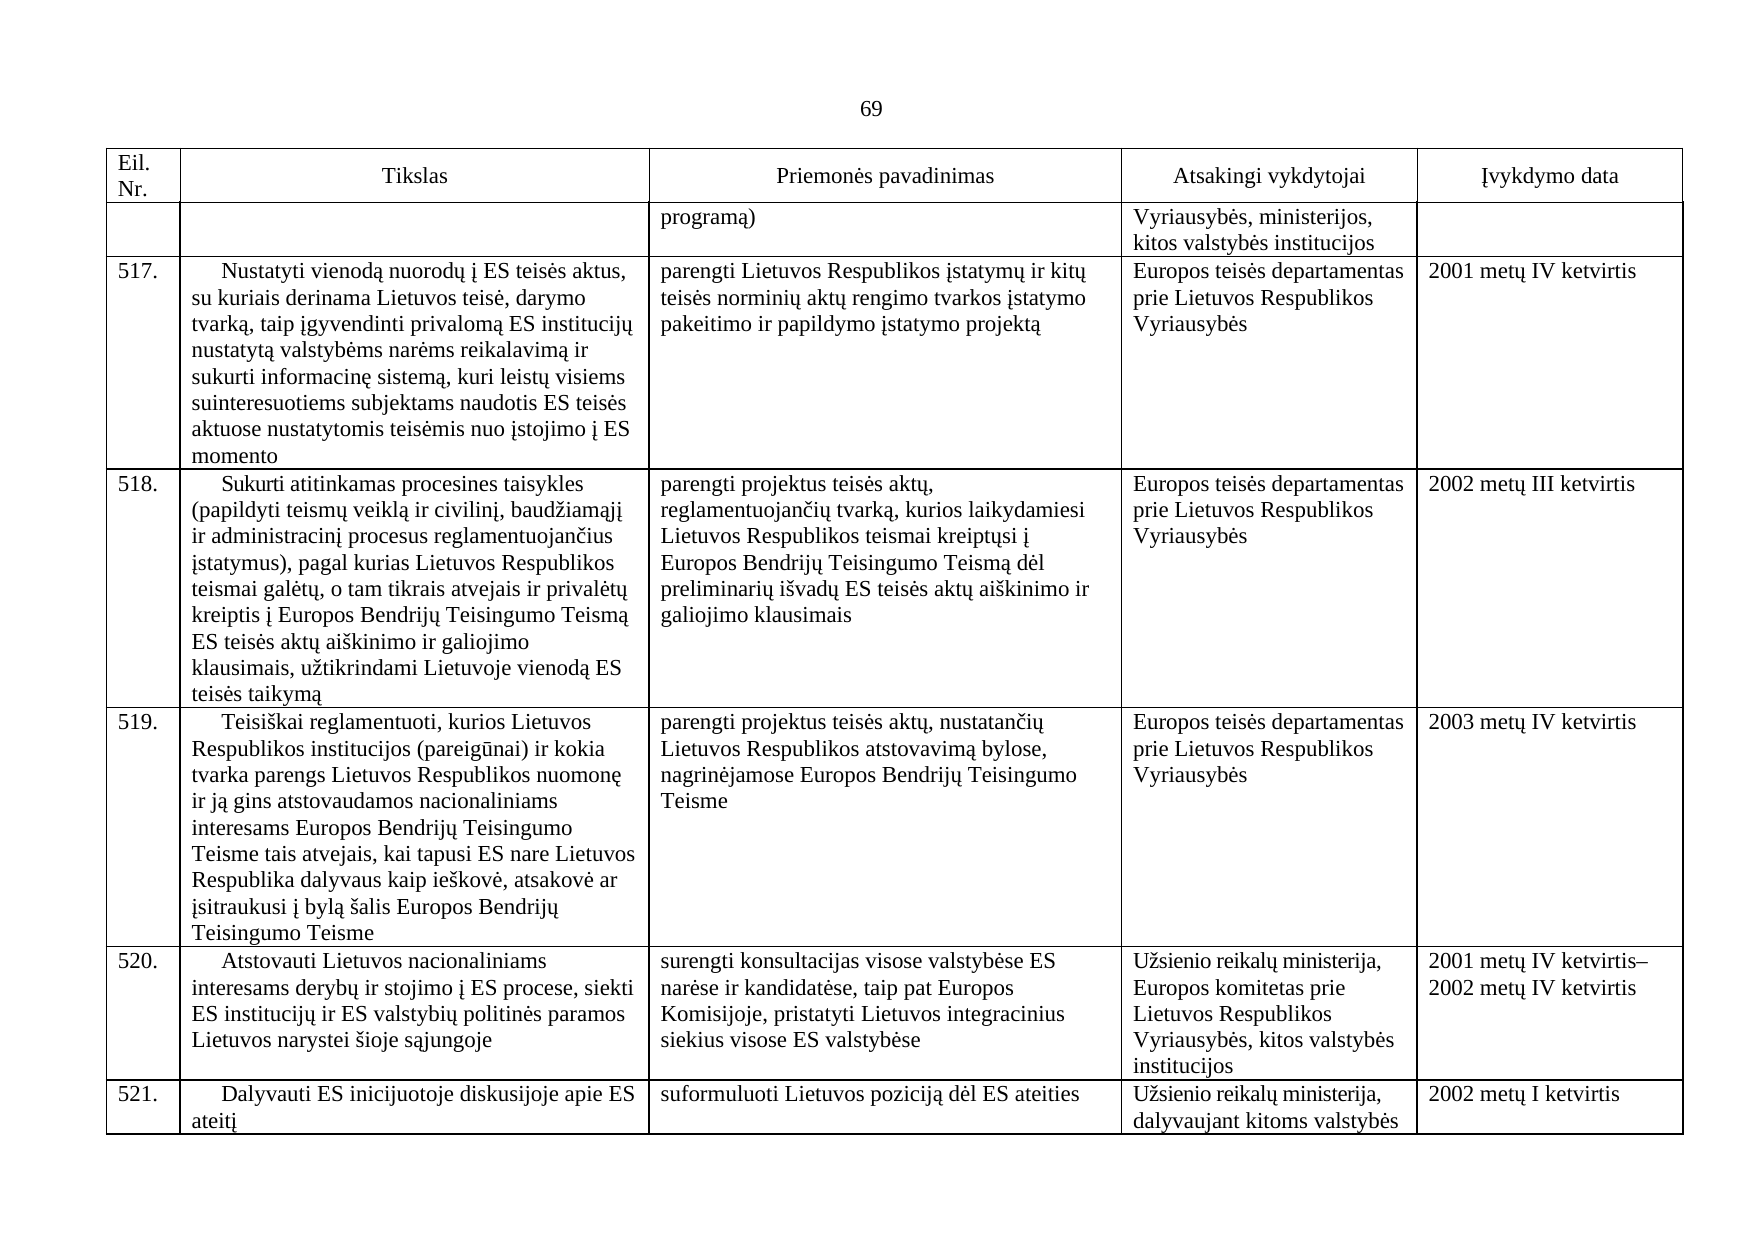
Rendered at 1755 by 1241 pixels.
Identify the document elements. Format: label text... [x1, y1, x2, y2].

table_cell 2001 metų IV ketvirtis–2002 metų IV ketvirtis [1418, 947, 1682, 1079]
table_cell surengti konsultacijas visose valstybėse ES narėse ir kandidatėse, taip pat Europos Komisijoje, pristatyti Lietuvos integracinius siekius visose ES valstybėse [650, 947, 1121, 1079]
table_cell Nustatyti vienodą nuorodų į ES teisės aktus, su kuriais derinama Lietuvos teisė, darymo tvarką, taip įgyvendinti privalomą ES institucijų nustatytą valstybėms narėms reikalavimą ir sukurti informacinę sistemą, kuri leistų visiems suinteresuotiems subjektams naudotis ES teisės aktuose nustatytomis teisėmis nuo įstojimo į ES momento [181, 257, 648, 468]
table_cell Vyriausybės, ministerijos, kitos valstybės institucijos [1122, 203, 1416, 256]
table_cell Užsienio reikalų ministerija, Europos komitetas prie Lietuvos Respublikos Vyriausybės, kitos valstybės institucijos [1122, 947, 1416, 1079]
table_cell Europos teisės departamentas prie Lietuvos Respublikos Vyriausybės [1122, 470, 1416, 707]
table_cell [107, 947, 179, 1079]
table_cell [107, 708, 179, 946]
table_header Atsakingi vykdytojai [1122, 149, 1417, 201]
table_header Priemonės pavadinimas [650, 149, 1121, 201]
table_cell Užsienio reikalų ministerija, dalyvaujant kitoms valstybės [1122, 1081, 1416, 1133]
table_header Eil. Nr. [107, 149, 180, 201]
table_cell parengti Lietuvos Respublikos įstatymų ir kitų teisės norminių aktų rengimo tvarkos įstatymo pakeitimo ir papildymo įstatymo projektą [650, 257, 1121, 468]
table_cell [107, 203, 179, 256]
table_header Tikslas [181, 149, 649, 201]
table_cell 2003 metų IV ketvirtis [1418, 708, 1682, 946]
table_header Įvykdymo data [1418, 149, 1682, 201]
table_cell [107, 1081, 179, 1133]
table_cell suformuluoti Lietuvos poziciją dėl ES ateities [650, 1081, 1121, 1133]
table_cell 2001 metų IV ketvirtis [1418, 257, 1682, 468]
table_cell 2002 metų III ketvirtis [1418, 470, 1682, 707]
table_cell 2002 metų I ketvirtis [1418, 1081, 1682, 1133]
table_cell [181, 203, 648, 256]
table_cell Teisiškai reglamentuoti, kurios Lietuvos Respublikos institucijos (pareigūnai) ir kokia tvarka parengs Lietuvos Respublikos nuomonę ir ją gins atstovaudamos nacionaliniams interesams Europos Bendrijų Teisingumo Teisme tais atvejais, kai tapusi ES nare Lietuvos Respublika dalyvaus kaip ieškovė, atsakovė ar įsitraukusi į bylą šalis Europos Bendrijų Teisingumo Teisme [181, 708, 648, 946]
table_cell Europos teisės departamentas prie Lietuvos Respublikos Vyriausybės [1122, 257, 1416, 468]
table_cell parengti projektus teisės aktų, nustatančių Lietuvos Respublikos atstovavimą bylose, nagrinėjamose Europos Bendrijų Teisingumo Teisme [650, 708, 1121, 946]
table_cell [107, 470, 179, 707]
table_cell [1418, 203, 1682, 256]
table_cell Dalyvauti ES inicijuotoje diskusijoje apie ES ateitį [181, 1081, 648, 1133]
table_cell Sukurti atitinkamas procesines taisykles (papildyti teismų veiklą ir civilinį, baudžiamąjį ir administracinį procesus reglamentuojančius įstatymus), pagal kurias Lietuvos Respublikos teismai galėtų, o tam tikrais atvejais ir privalėtų kreiptis į Europos Bendrijų Teisingumo Teismą ES teisės aktų aiškinimo ir galiojimo klausimais, užtikrindami Lietuvoje vienodą ES teisės taikymą [181, 470, 648, 707]
table_cell Atstovauti Lietuvos nacionaliniams interesams derybų ir stojimo į ES procese, siekti ES institucijų ir ES valstybių politinės paramos Lietuvos narystei šioje sąjungoje [181, 947, 648, 1079]
table_cell Europos teisės departamentas prie Lietuvos Respublikos Vyriausybės [1122, 708, 1416, 946]
table_cell parengti projektus teisės aktų, reglamentuojančių tvarką, kurios laikydamiesi Lietuvos Respublikos teismai kreiptųsi į Europos Bendrijų Teisingumo Teismą dėl preliminarių išvadų ES teisės aktų aiškinimo ir galiojimo klausimais [650, 470, 1121, 707]
table_cell programą) [650, 203, 1121, 256]
table_cell [107, 257, 179, 468]
